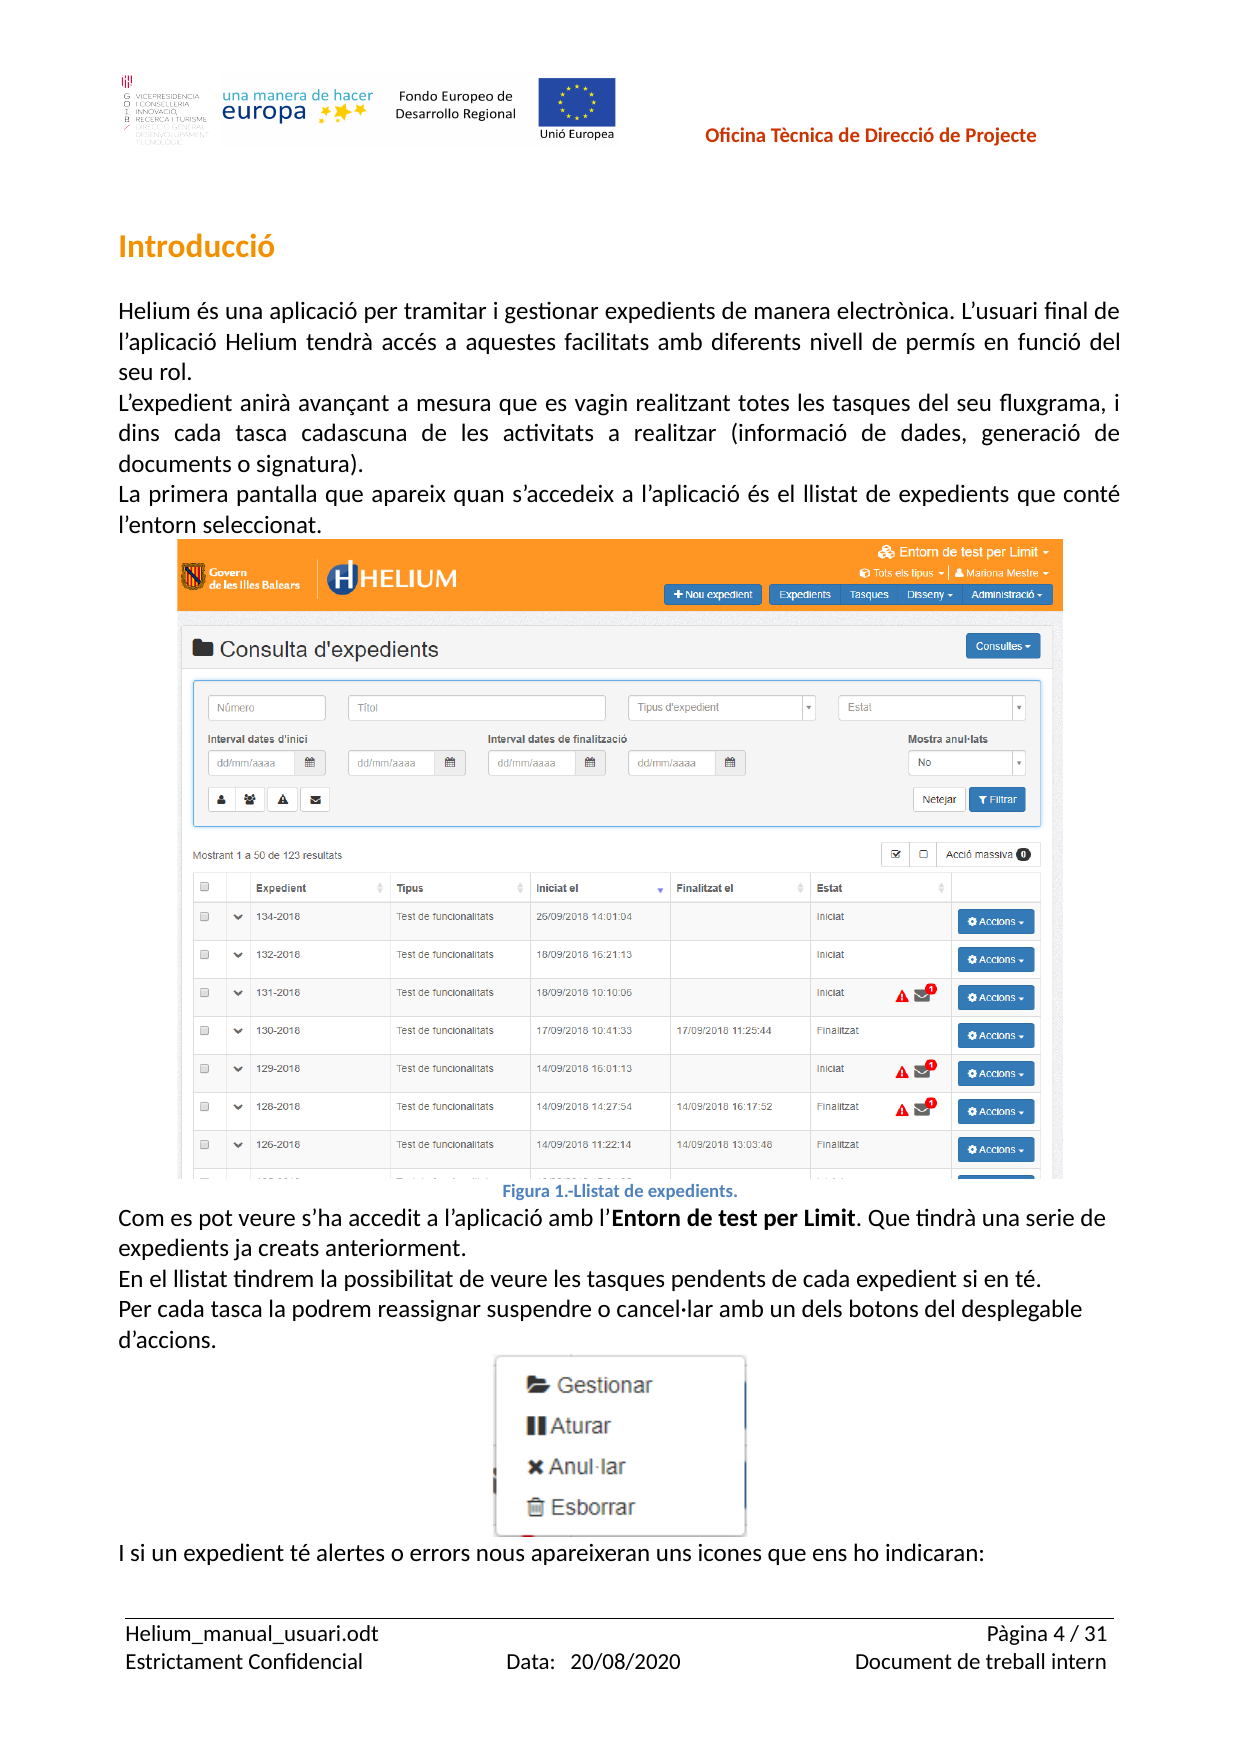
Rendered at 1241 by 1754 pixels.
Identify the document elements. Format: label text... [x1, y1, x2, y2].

text Figura 1.-Llistat de expedients. [118, 1179, 1122, 1202]
picture [219, 73, 621, 147]
text Com es pot veure s’ha accedit a l’aplicació amb l’Entorn de test per Limit. Que tindrà una serie de expedients ja creats anteriorment. [118, 1202, 1122, 1263]
picture [118, 73, 213, 147]
text Per cada tasca la podrem reassignar suspendre o cancel·lar amb un dels botons del desplegable d’accions. [118, 1293, 1122, 1354]
picture [177, 539, 1063, 1179]
text L’expedient anirà avançant a mesura que es vagin realitzant totes les tasques del seu fluxgrama, i dins cada tasca cadascuna de les activitats a realitzar (informació de dades, generació de documents o signatura). [118, 387, 1122, 478]
subtitle Introducció [118, 225, 1122, 266]
picture [492, 1354, 748, 1537]
text En el llistat tindrem la possibilitat de veure les tasques pendents de cada expedient si en té. [118, 1263, 1122, 1293]
text La primera pantalla que apareix quan s’accedeix a l’aplicació és el llistat de expedients que conté l’entorn seleccionat. [118, 478, 1122, 539]
text I si un expedient té alertes o errors nous apareixeran uns icones que ens ho indicaran: [118, 1537, 1122, 1568]
text Helium és una aplicació per tramitar i gestionar expedients de manera electrònica. L’usuari final de l’aplicació Helium tendrà accés a aquestes facilitats amb diferents nivell de permís en funció del seu rol. [118, 295, 1122, 387]
